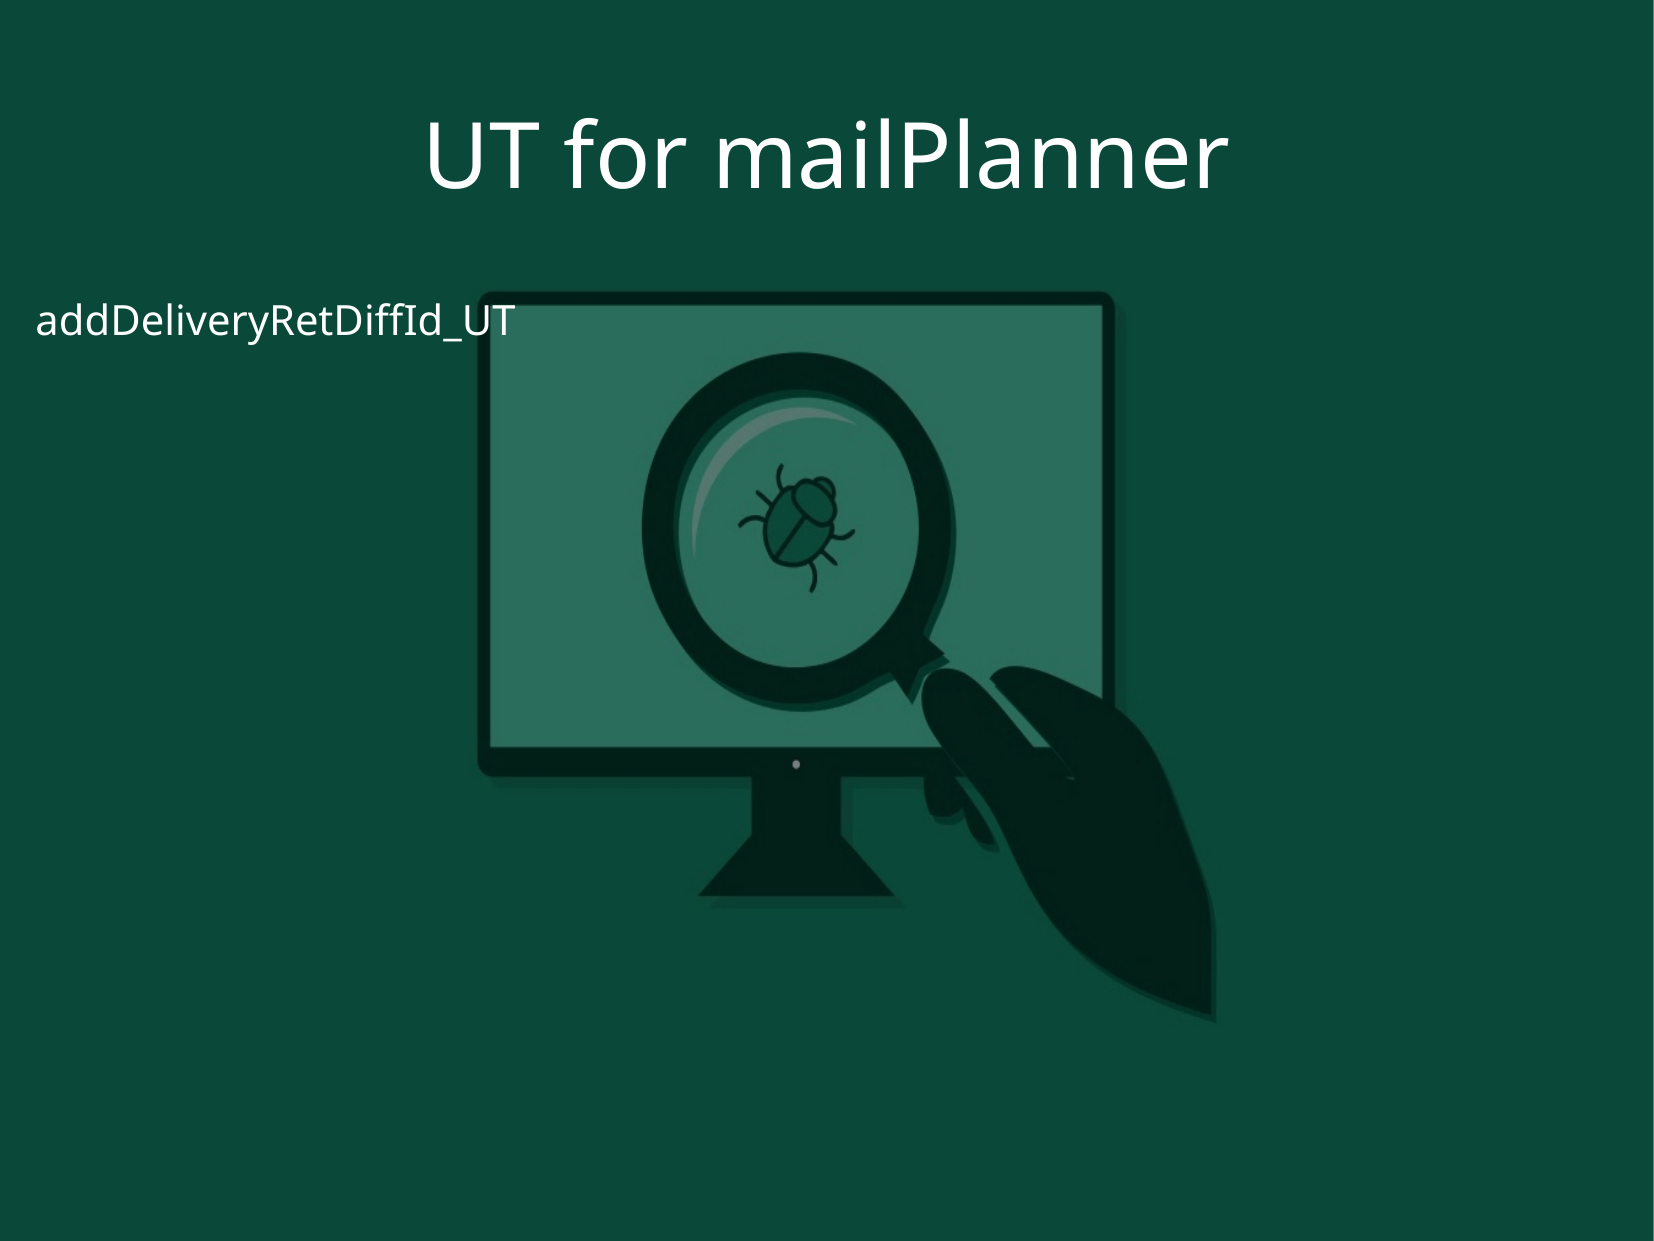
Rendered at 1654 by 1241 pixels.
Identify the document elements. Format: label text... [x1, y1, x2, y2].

title UT for mailPlanner [82, 49, 1571, 257]
list addDeliveryRetDiffId_UT [35, 290, 846, 1010]
picture [0, 0, 1654, 1241]
